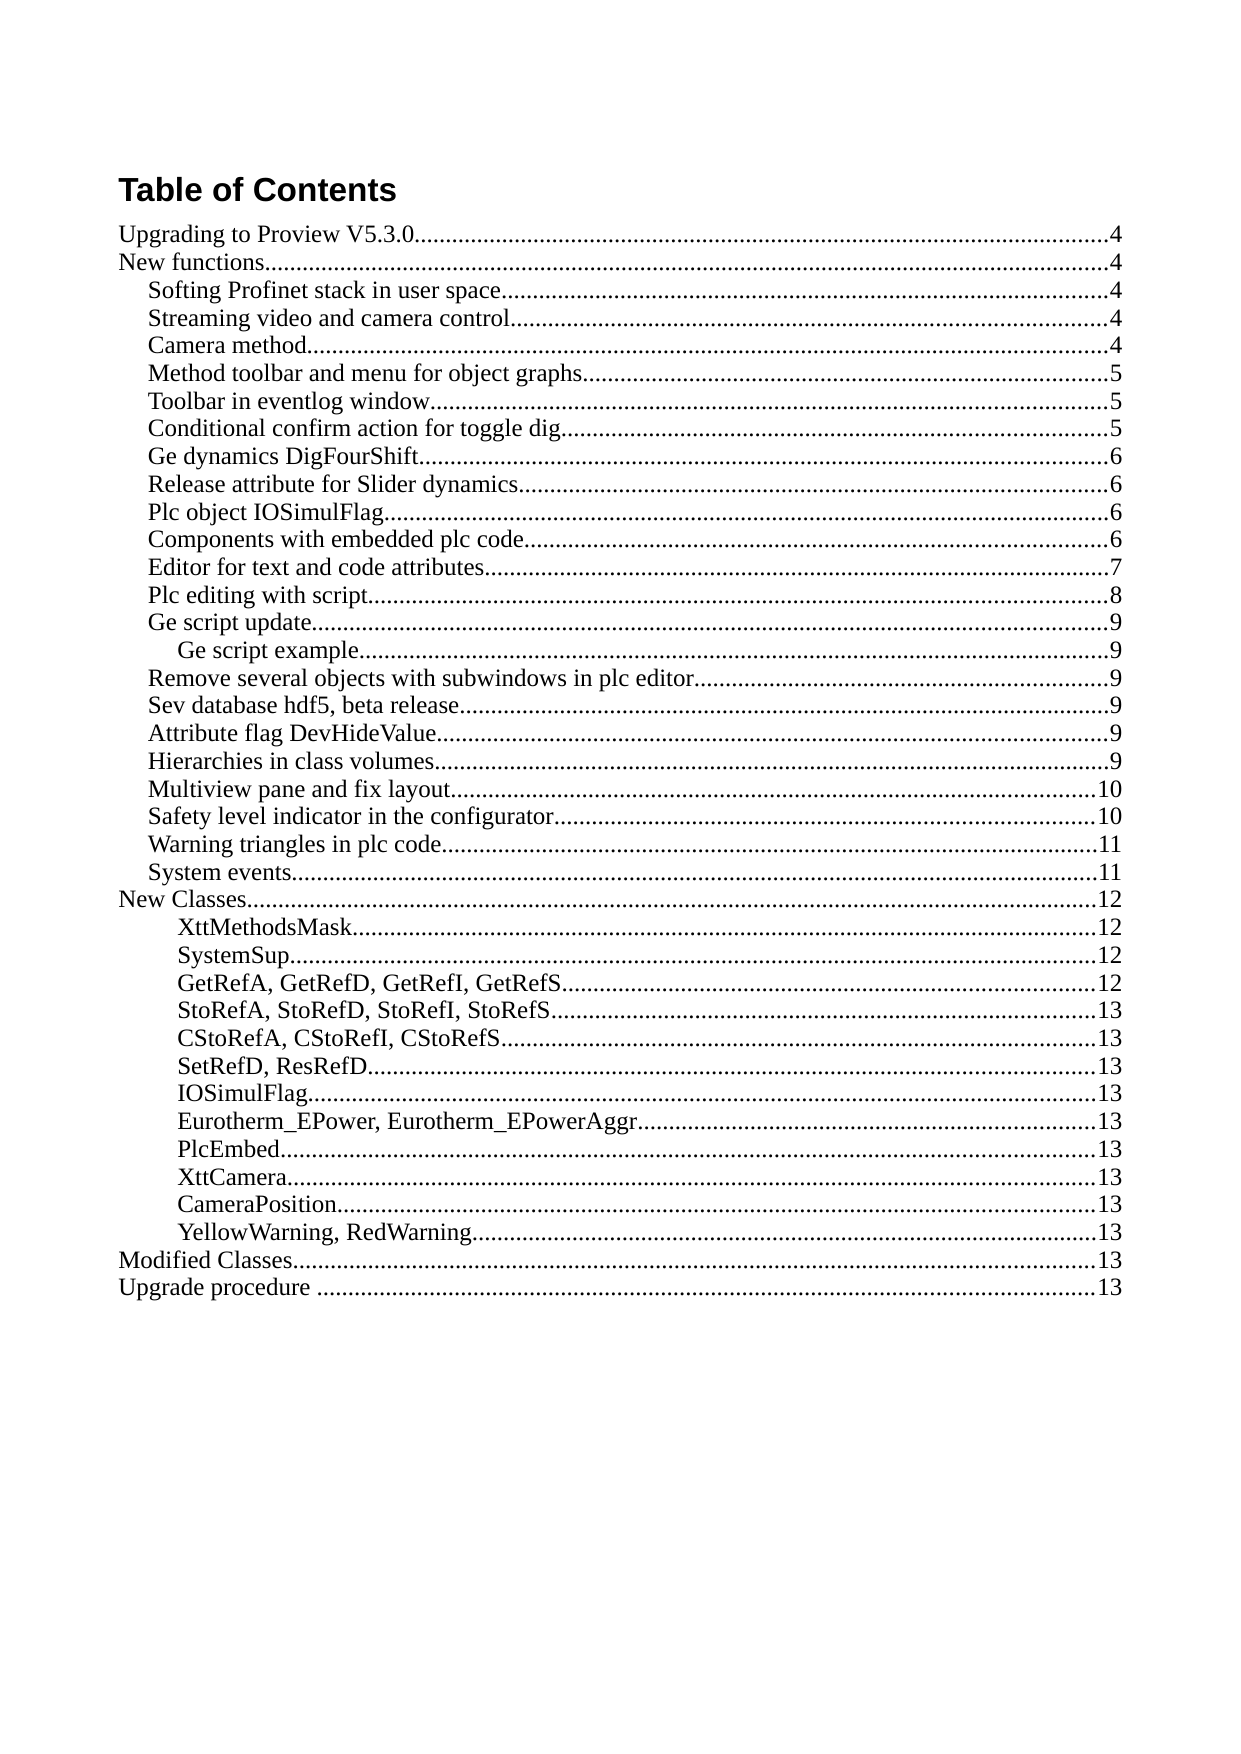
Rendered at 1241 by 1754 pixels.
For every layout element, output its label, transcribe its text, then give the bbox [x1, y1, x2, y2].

text Release attribute for Slider dynamics 6 [148, 470, 1122, 498]
text SetRefD, ResRefD 13 [177, 1052, 1122, 1079]
text New Classes 12 [118, 886, 1122, 913]
text StoRefA, StoRefD, StoRefI, StoRefS 13 [177, 996, 1122, 1024]
subtitle Table of Contents [118, 171, 1122, 208]
text Upgrading to Proview V5.3.0 4 [118, 221, 1122, 248]
text Plc editing with script 8 [148, 581, 1122, 608]
text CStoRefA, CStoRefI, CStoRefS 13 [177, 1024, 1122, 1052]
text Softing Profinet stack in user space 4 [148, 276, 1122, 304]
text Eurotherm_EPower, Eurotherm_EPowerAggr 13 [177, 1107, 1122, 1135]
text Sev database hdf5, beta release 9 [148, 692, 1122, 719]
text Method toolbar and menu for object graphs 5 [148, 359, 1122, 387]
text Hierarchies in class volumes 9 [148, 747, 1122, 775]
text Ge script update 9 [148, 608, 1122, 636]
text Modified Classes 13 [118, 1246, 1122, 1273]
text Safety level indicator in the configurator 10 [148, 802, 1122, 830]
text CameraPosition 13 [177, 1190, 1122, 1218]
text Editor for text and code attributes 7 [148, 553, 1122, 581]
text Components with embedded plc code 6 [148, 525, 1122, 553]
text XttCamera 13 [177, 1163, 1122, 1190]
text YellowWarning, RedWarning 13 [177, 1218, 1122, 1246]
text SystemSup 12 [177, 941, 1122, 969]
text XttMethodsMask 12 [177, 913, 1122, 941]
text Warning triangles in plc code 11 [148, 830, 1122, 858]
text New functions 4 [118, 248, 1122, 276]
text Toolbar in eventlog window 5 [148, 387, 1122, 414]
text PlcEmbed 13 [177, 1135, 1122, 1163]
text Upgrade procedure 13 [118, 1273, 1122, 1301]
text Plc object IOSimulFlag 6 [148, 498, 1122, 525]
text Conditional confirm action for toggle dig 5 [148, 414, 1122, 442]
text System events 11 [148, 858, 1122, 886]
text Remove several objects with subwindows in plc editor 9 [148, 664, 1122, 692]
text IOSimulFlag 13 [177, 1079, 1122, 1107]
text Ge dynamics DigFourShift 6 [148, 442, 1122, 470]
text Streaming video and camera control 4 [148, 304, 1122, 331]
text Multiview pane and fix layout 10 [148, 775, 1122, 802]
text Attribute flag DevHideValue 9 [148, 719, 1122, 747]
text Ge script example 9 [177, 636, 1122, 664]
text GetRefA, GetRefD, GetRefI, GetRefS 12 [177, 969, 1122, 996]
text Camera method 4 [148, 331, 1122, 359]
